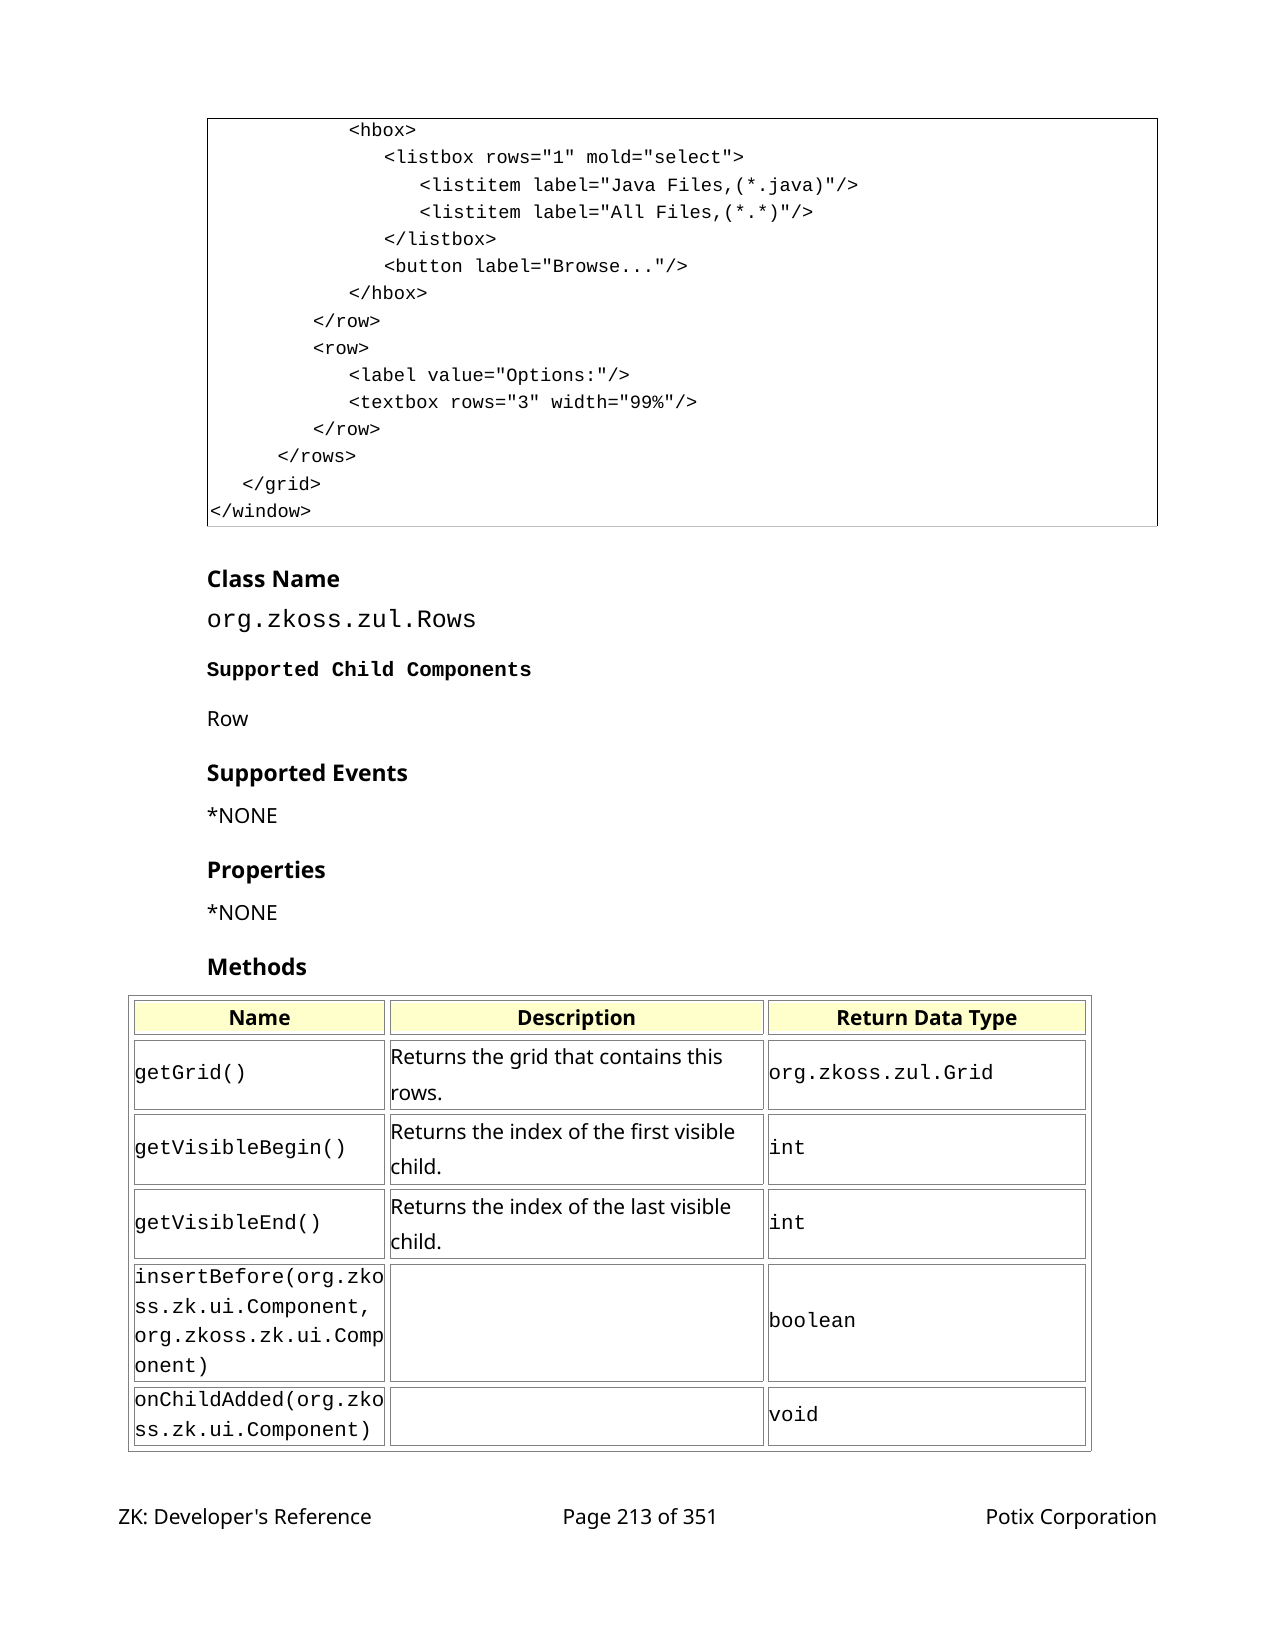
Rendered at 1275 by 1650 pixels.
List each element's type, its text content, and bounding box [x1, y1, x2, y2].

subtitle Methods [207, 951, 1157, 982]
text </listbox> [208, 227, 1157, 251]
table_cell Returns the index of the last visible child. [387, 1184, 765, 1258]
table_header Name [131, 996, 387, 1034]
text <textbox rows="3" width="99%"/> [208, 390, 1157, 414]
text <row> [208, 336, 1157, 360]
table_cell void [765, 1381, 1088, 1445]
table_cell int [765, 1109, 1088, 1183]
text <listitem label="All Files,(*.*)"/> [208, 200, 1157, 224]
subtitle Class Name [207, 563, 1157, 594]
text *NONE [207, 898, 1157, 926]
text <listitem label="Java Files,(*.java)"/> [208, 172, 1157, 197]
subtitle Supported Child Components [207, 659, 1157, 683]
table_cell int [765, 1184, 1088, 1258]
table_cell getVisibleEnd() [131, 1184, 387, 1258]
table_cell getGrid() [131, 1034, 387, 1109]
table_cell [387, 1258, 765, 1381]
text </row> [208, 308, 1157, 333]
table_cell org.zkoss.zul.Grid [765, 1034, 1088, 1109]
table_cell Returns the index of the first visible child. [387, 1109, 765, 1183]
table_cell [391, 1265, 763, 1381]
text </row> [208, 417, 1157, 441]
table_header Return Data Type [765, 996, 1088, 1034]
table_cell boolean [765, 1258, 1088, 1381]
text <label value="Options:"/> [208, 363, 1157, 387]
text <button label="Browse..."/> [208, 254, 1157, 278]
table_cell [387, 1381, 765, 1445]
text org.zkoss.zul.Rows [207, 606, 1157, 634]
text <listbox rows="1" mold="select"> [208, 145, 1157, 169]
table_cell getVisibleBegin() [131, 1109, 387, 1183]
table_cell insertBefore(org.zkoss.zk.ui.Component, org.zkoss.zk.ui.Component) [131, 1258, 387, 1381]
table_cell Returns the grid that contains this rows. [387, 1034, 765, 1109]
text *NONE [207, 801, 1157, 829]
table_header Description [387, 996, 765, 1034]
subtitle Supported Events [207, 757, 1157, 788]
text </rows> [208, 444, 1157, 469]
table_cell [391, 1388, 763, 1445]
subtitle Properties [207, 854, 1157, 885]
text </grid> [208, 472, 1157, 496]
text <hbox> [208, 119, 1157, 142]
text Row [207, 704, 1157, 732]
table_cell onChildAdded(org.zkoss.zk.ui.Component) [131, 1381, 387, 1445]
text </hbox> [208, 281, 1157, 306]
text </window> [208, 499, 1157, 526]
